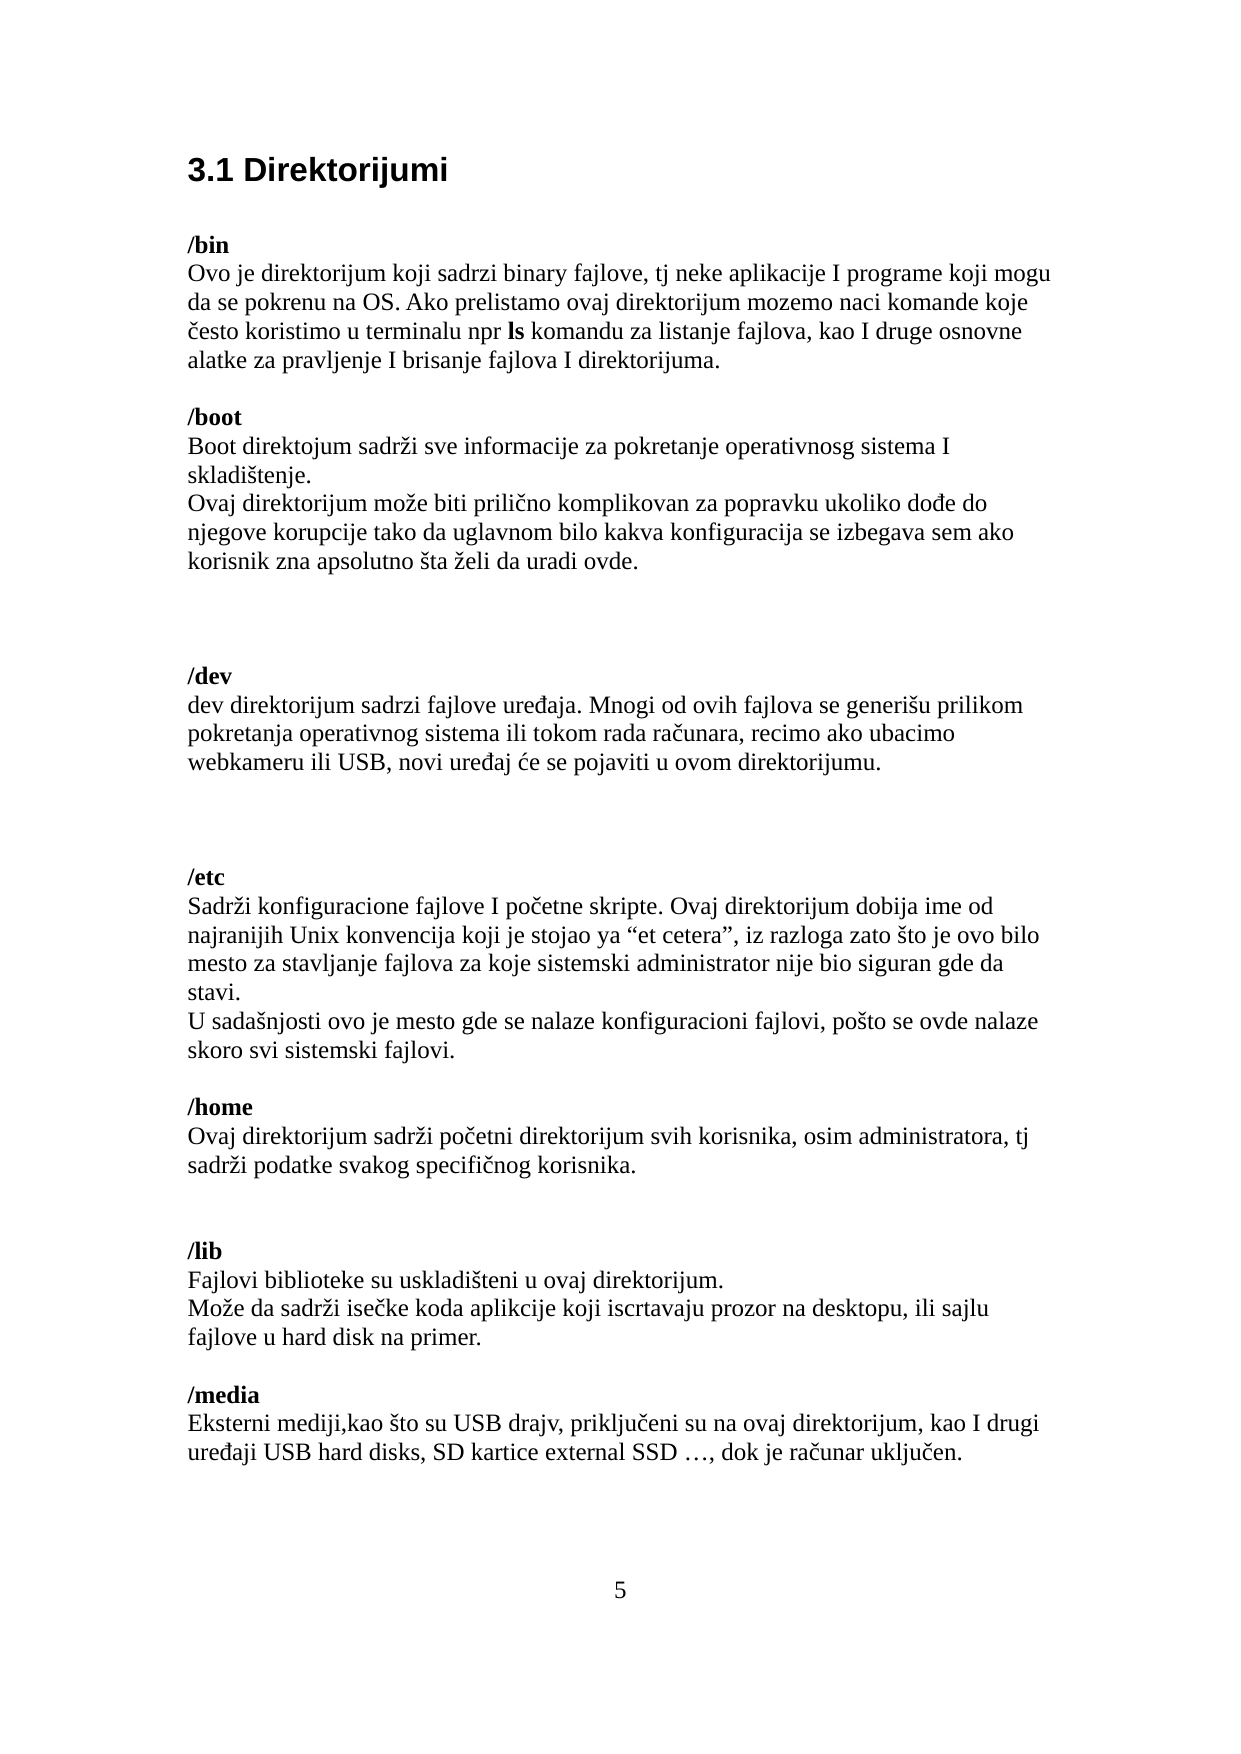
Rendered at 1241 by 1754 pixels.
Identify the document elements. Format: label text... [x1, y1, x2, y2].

text Eksterni mediji,kao što su USB drajv, priključeni su na ovaj direktorijum, kao I drugi uređaji USB hard disks, SD kartice external SSD …, dok je računar uključen. [187, 1408, 1053, 1466]
text Sadrži konfiguracione fajlove I početne skripte. Ovaj direktorijum dobija ime od najranijih Unix konvencija koji je stojao ya “et cetera”, iz razloga zato što je ovo bilo mesto za stavljanje fajlova za koje sistemski administrator nije bio siguran gde da stavi. [187, 891, 1053, 1006]
text /boot [187, 402, 1053, 431]
text Fajlovi biblioteke su uskladišteni u ovaj direktorijum. [187, 1265, 1053, 1293]
text /lib [187, 1236, 1053, 1265]
text Ovo je direktorijum koji sadrzi binary fajlove, tj neke aplikacije I programe koji mogu da se pokrenu na OS. Ako prelistamo ovaj direktorijum mozemo naci komande koje često koristimo u terminalu npr ls komandu za listanje fajlova, kao I druge osnovne alatke za pravljenje I brisanje fajlova I direktorijuma. [187, 258, 1053, 373]
subtitle 3.1 Direktorijumi [187, 150, 1053, 188]
text /bin [187, 230, 1053, 258]
text dev direktorijum sadrzi fajlove uređaja. Mnogi od ovih fajlova se generišu prilikom pokretanja operativnog sistema ili tokom rada računara, recimo ako ubacimo webkameru ili USB, novi uređaj će se pojaviti u ovom direktorijumu. [187, 690, 1053, 776]
text Može da sadrži isečke koda aplikcije koji iscrtavaju prozor na desktopu, ili sajlu fajlove u hard disk na primer. [187, 1293, 1053, 1351]
text /etc [187, 862, 1053, 891]
text /media [187, 1380, 1053, 1408]
text Ovaj direktorijum sadrži početni direktorijum svih korisnika, osim administratora, tj sadrži podatke svakog specifičnog korisnika. [187, 1121, 1053, 1178]
text Boot direktojum sadrži sve informacije za pokretanje operativnosg sistema I skladištenje. [187, 431, 1053, 488]
text /dev [187, 661, 1053, 690]
text U sadašnjosti ovo je mesto gde se nalaze konfiguracioni fajlovi, pošto se ovde nalaze skoro svi sistemski fajlovi. [187, 1006, 1053, 1092]
text /home [187, 1092, 1053, 1121]
text Ovaj direktorijum može biti prilično komplikovan za popravku ukoliko dođe do njegove korupcije tako da uglavnom bilo kakva konfiguracija se izbegava sem ako korisnik zna apsolutno šta želi da uradi ovde. [187, 488, 1053, 575]
